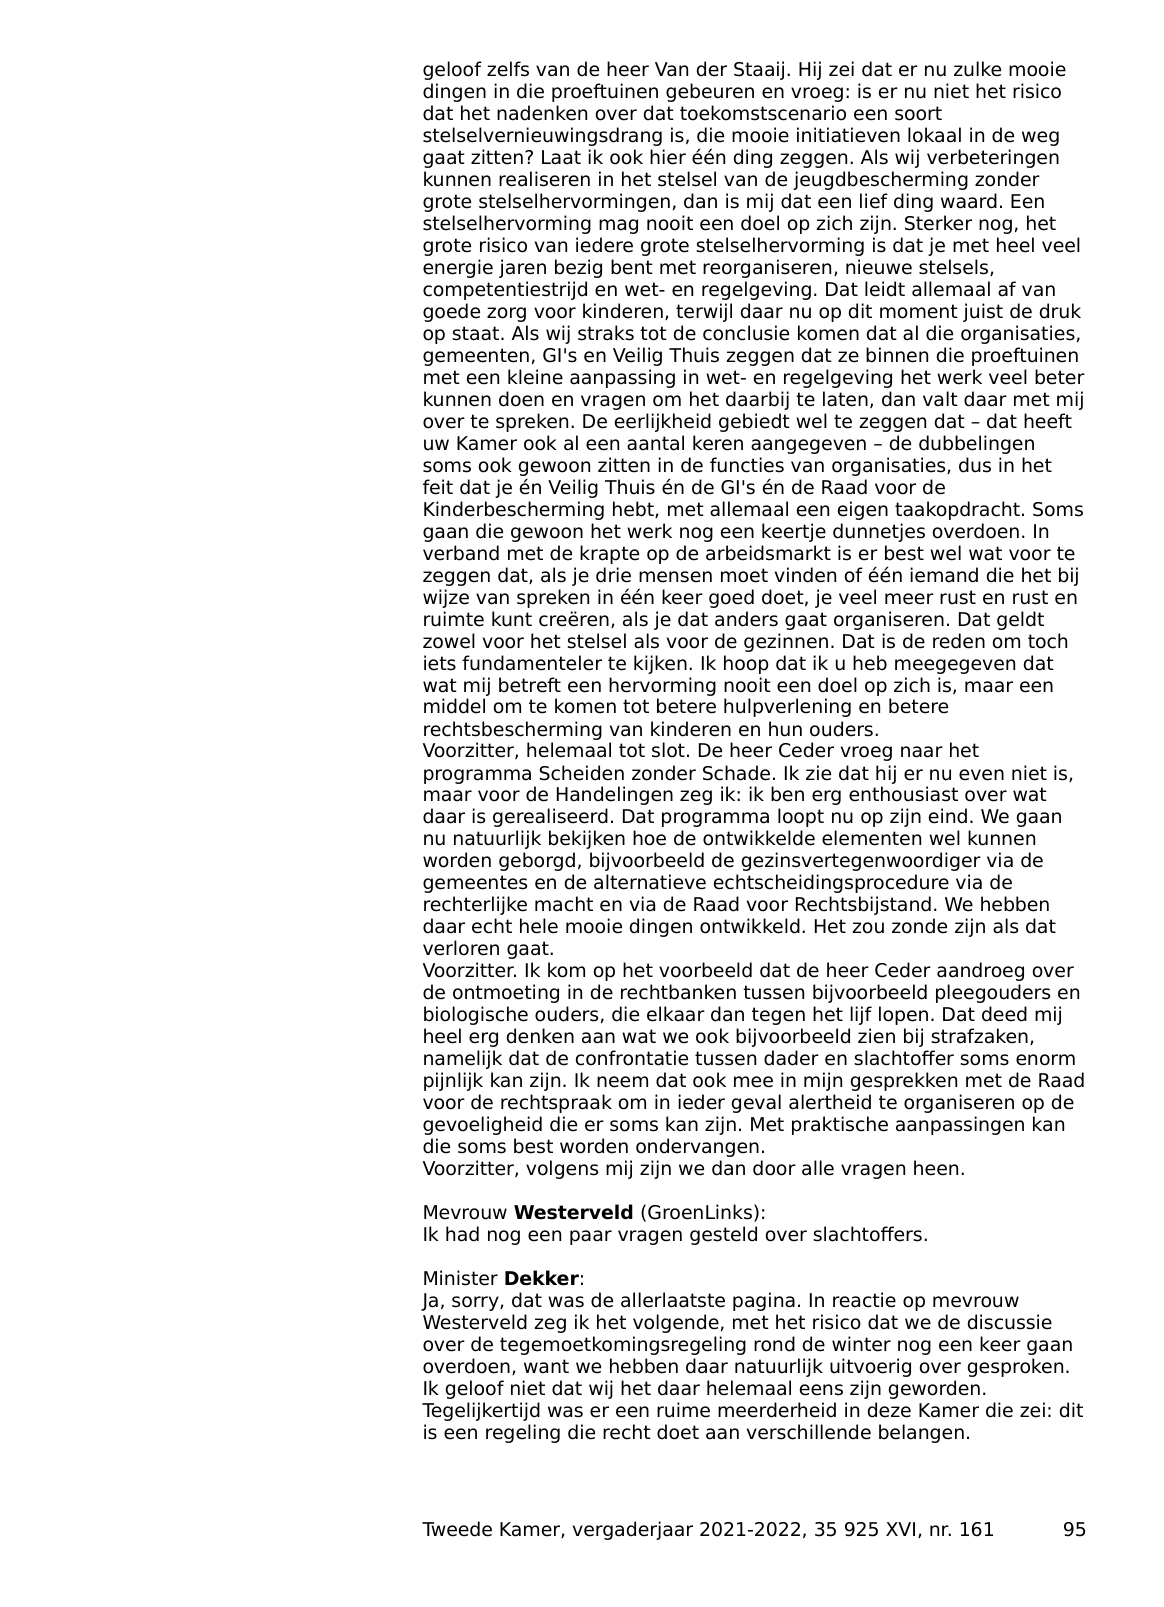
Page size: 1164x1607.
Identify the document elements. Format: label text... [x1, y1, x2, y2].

text Voorzitter, helemaal tot slot. De heer Ceder vroeg naar het programma Scheiden zonder Schade. Ik zie dat hij er nu even niet is, maar voor de Handelingen zeg ik: ik ben erg enthousiast over wat daar is gerealiseerd. Dat programma loopt nu op zijn eind. We gaan nu natuurlijk bekijken hoe de ontwikkelde elementen wel kunnen worden geborgd, bijvoorbeeld de gezinsvertegenwoordiger via de gemeentes en de alternatieve echtscheidingsprocedure via de rechterlijke macht en via de Raad voor Rechtsbijstand. We hebben daar echt hele mooie dingen ontwikkeld. Het zou zonde zijn als dat verloren gaat. [422, 740, 1087, 960]
text Minister Dekker: [422, 1268, 1087, 1290]
text Voorzitter. Ik kom op het voorbeeld dat de heer Ceder aandroeg over de ontmoeting in de rechtbanken tussen bijvoorbeeld pleegouders en biologische ouders, die elkaar dan tegen het lijf lopen. Dat deed mij heel erg denken aan wat we ook bijvoorbeeld zien bij strafzaken, namelijk dat de confrontatie tussen dader en slachtoffer soms enorm pijnlijk kan zijn. Ik neem dat ook mee in mijn gesprekken met de Raad voor de rechtspraak om in ieder geval alertheid te organiseren op de gevoeligheid die er soms kan zijn. Met praktische aanpassingen kan die soms best worden ondervangen. [422, 960, 1087, 1158]
text Ik had nog een paar vragen gesteld over slachtoffers. [422, 1224, 1087, 1246]
text Mevrouw Westerveld (GroenLinks): [422, 1202, 1087, 1224]
text Ja, sorry, dat was de allerlaatste pagina. In reactie op mevrouw Westerveld zeg ik het volgende, met het risico dat we de discussie over de tegemoetkomingsregeling rond de winter nog een keer gaan overdoen, want we hebben daar natuurlijk uitvoerig over gesproken. Ik geloof niet dat wij het daar helemaal eens zijn geworden. Tegelijkertijd was er een ruime meerderheid in deze Kamer die zei: dit is een regeling die recht doet aan verschillende belangen. [422, 1290, 1087, 1444]
text geloof zelfs van de heer Van der Staaij. Hij zei dat er nu zulke mooie dingen in die proeftuinen gebeuren en vroeg: is er nu niet het risico dat het nadenken over dat toekomstscenario een soort stelselvernieuwingsdrang is, die mooie initiatieven lokaal in de weg gaat zitten? Laat ik ook hier één ding zeggen. Als wij verbeteringen kunnen realiseren in het stelsel van de jeugdbescherming zonder grote stelselhervormingen, dan is mij dat een lief ding waard. Een stelselhervorming mag nooit een doel op zich zijn. Sterker nog, het grote risico van iedere grote stelselhervorming is dat je met heel veel energie jaren bezig bent met reorganiseren, nieuwe stelsels, competentiestrijd en wet- en regelgeving. Dat leidt allemaal af van goede zorg voor kinderen, terwijl daar nu op dit moment juist de druk op staat. Als wij straks tot de conclusie komen dat al die organisaties, gemeenten, GI's en Veilig Thuis zeggen dat ze binnen die proeftuinen met een kleine aanpassing in wet- en regelgeving het werk veel beter kunnen doen en vragen om het daarbij te laten, dan valt daar met mij over te spreken. De eerlijkheid gebiedt wel te zeggen dat – dat heeft uw Kamer ook al een aantal keren aangegeven – de dubbelingen soms ook gewoon zitten in de functies van organisaties, dus in het feit dat je én Veilig Thuis én de GI's én de Raad voor de Kinderbescherming hebt, met allemaal een eigen taakopdracht. Soms gaan die gewoon het werk nog een keertje dunnetjes overdoen. In verband met de krapte op de arbeidsmarkt is er best wel wat voor te zeggen dat, als je drie mensen moet vinden of één iemand die het bij wijze van spreken in één keer goed doet, je veel meer rust en rust en ruimte kunt creëren, als je dat anders gaat organiseren. Dat geldt zowel voor het stelsel als voor de gezinnen. Dat is de reden om toch iets fundamenteler te kijken. Ik hoop dat ik u heb meegegeven dat wat mij betreft een hervorming nooit een doel op zich is, maar een middel om te komen tot betere hulpverlening en betere rechtsbescherming van kinderen en hun ouders. [422, 59, 1087, 740]
text Voorzitter, volgens mij zijn we dan door alle vragen heen. [422, 1158, 1087, 1180]
